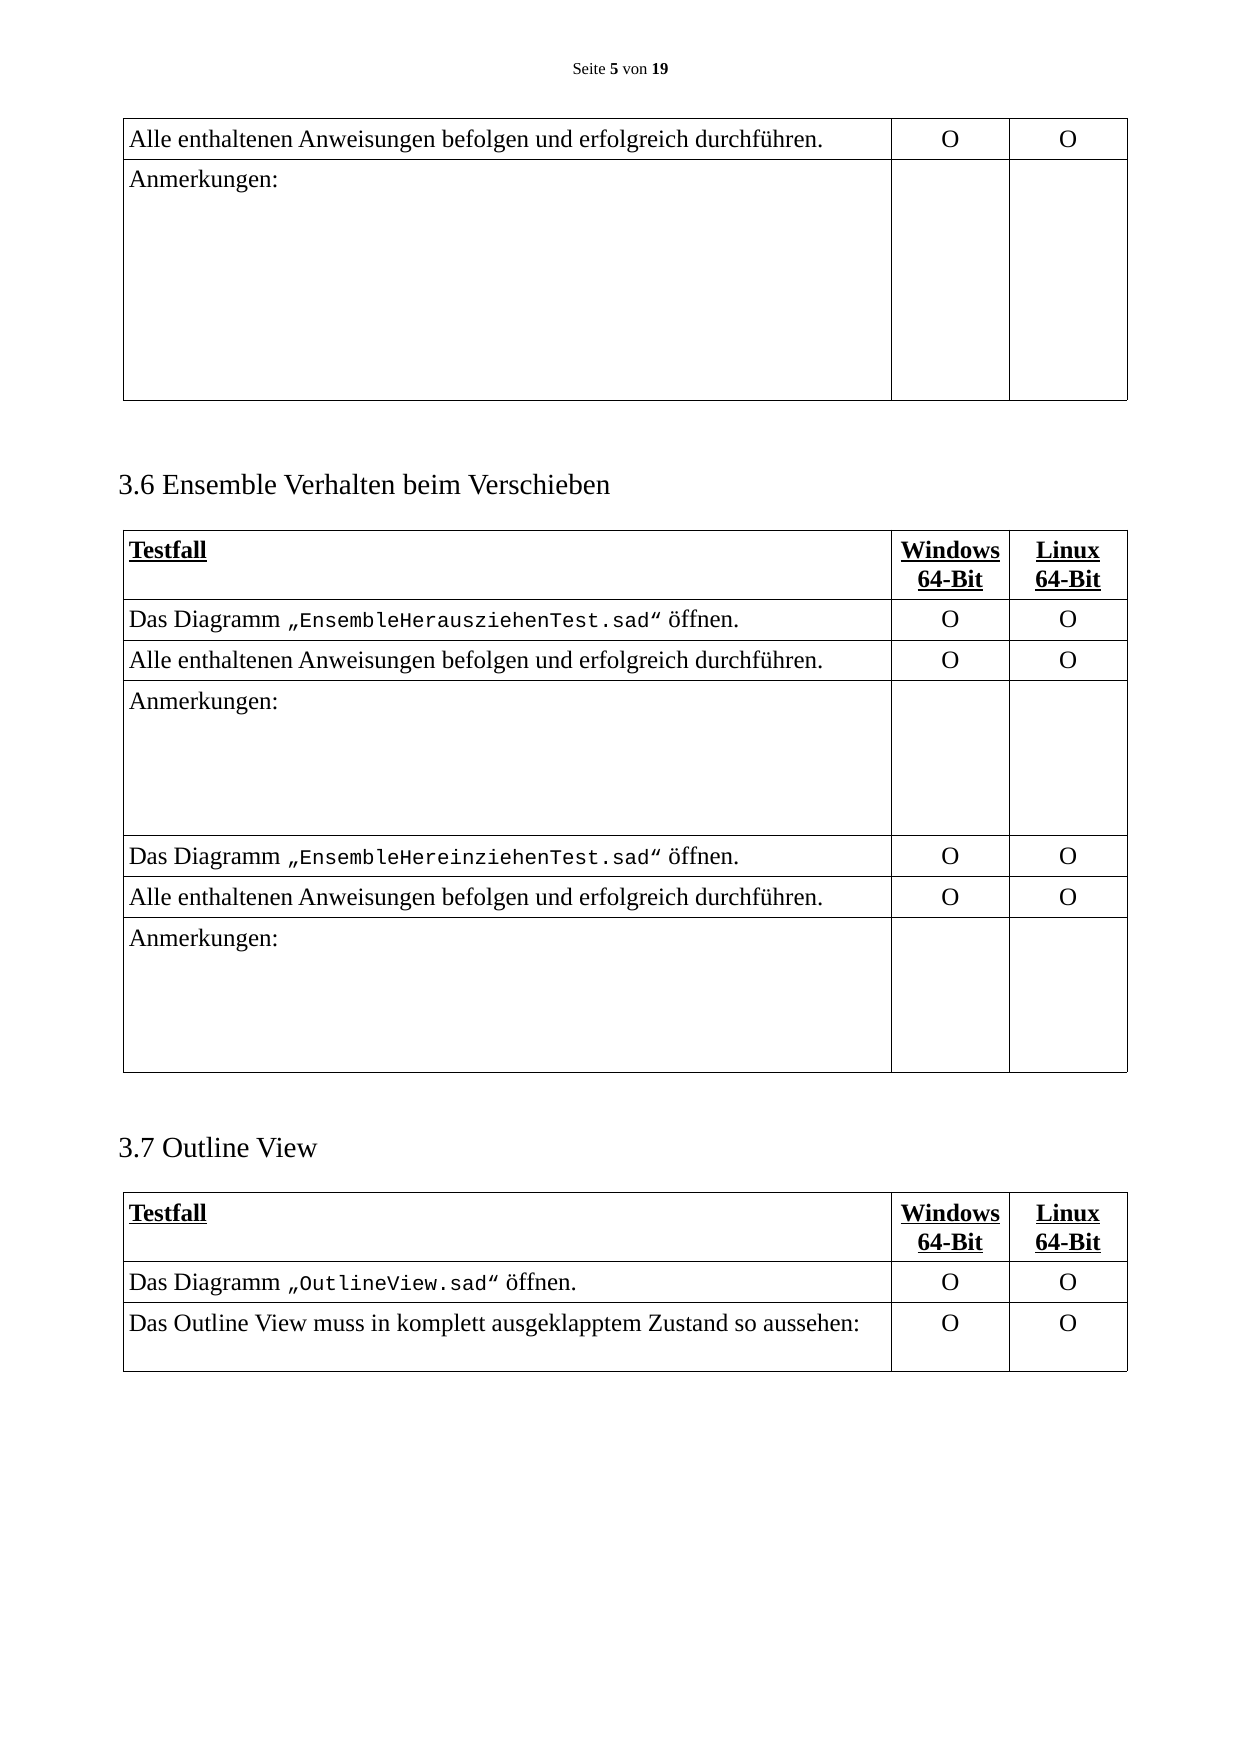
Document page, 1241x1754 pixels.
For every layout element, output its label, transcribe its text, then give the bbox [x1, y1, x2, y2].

table_cell Das Outline View muss in komplett ausgeklapptem Zustand so aussehen: [124, 1303, 891, 1371]
table_header Linux 64-Bit [1010, 531, 1127, 598]
table_header Windows 64-Bit [892, 531, 1009, 598]
table_cell Anmerkungen: [124, 160, 891, 400]
table_cell O [1010, 641, 1127, 680]
table_cell O [892, 1303, 1009, 1371]
table_cell [892, 681, 1009, 835]
table_cell O [1010, 600, 1127, 640]
table_cell Das Diagramm „EnsembleHerausziehenTest.sad“ öffnen. [124, 600, 891, 640]
text 3.6 Ensemble Verhalten beim Verschieben [118, 467, 1122, 501]
table_cell [892, 160, 1009, 400]
table_cell Anmerkungen: [124, 918, 891, 1072]
table_cell O [892, 119, 1009, 158]
table_cell Das Diagramm „OutlineView.sad“ öffnen. [124, 1262, 891, 1302]
text 3.7 Outline View [118, 1130, 1122, 1163]
table_cell O [1010, 119, 1127, 158]
table_cell O [892, 600, 1009, 640]
table_header Windows 64-Bit [892, 1193, 1009, 1261]
table_header Testfall [124, 531, 891, 598]
table_cell [1010, 918, 1127, 1072]
table_header Testfall [124, 1193, 891, 1261]
table_cell O [1010, 836, 1127, 876]
table_cell [1010, 160, 1127, 400]
table_cell O [1010, 877, 1127, 917]
table_header Linux 64-Bit [1010, 1193, 1127, 1261]
table_cell Alle enthaltenen Anweisungen befolgen und erfolgreich durchführen. [124, 641, 891, 680]
table_cell Alle enthaltenen Anweisungen befolgen und erfolgreich durchführen. [124, 877, 891, 917]
table_cell O [892, 836, 1009, 876]
table_cell O [892, 1262, 1009, 1302]
table_cell O [1010, 1303, 1127, 1371]
table_cell O [1010, 1262, 1127, 1302]
table_cell Anmerkungen: [124, 681, 891, 835]
table_cell Alle enthaltenen Anweisungen befolgen und erfolgreich durchführen. [124, 119, 891, 158]
table_cell Das Diagramm „EnsembleHereinziehenTest.sad“ öffnen. [124, 836, 891, 876]
table_cell [1010, 681, 1127, 835]
table_cell O [892, 877, 1009, 917]
table_cell [892, 918, 1009, 1072]
table_cell O [892, 641, 1009, 680]
